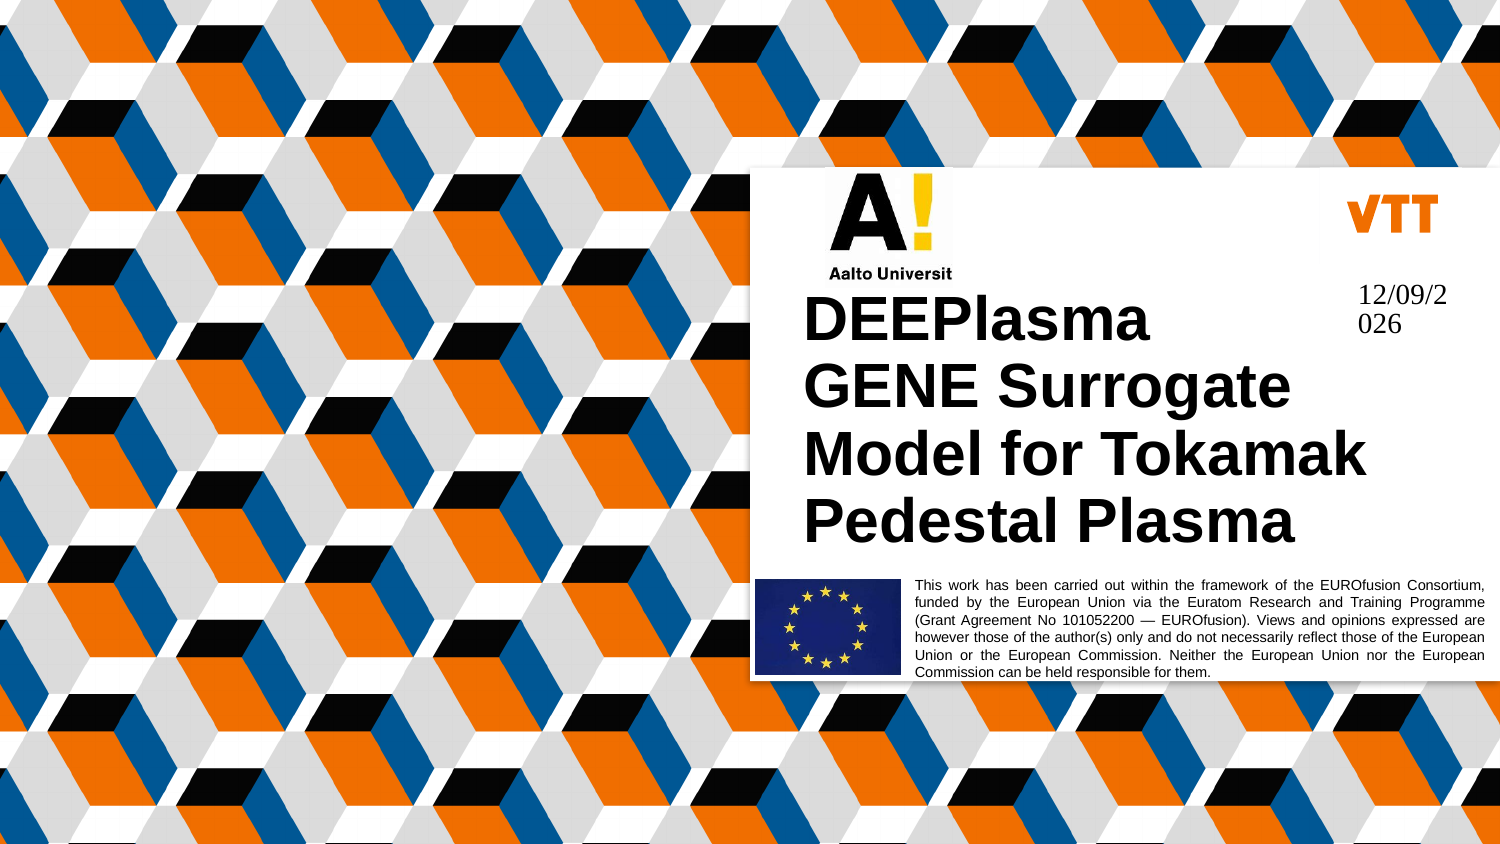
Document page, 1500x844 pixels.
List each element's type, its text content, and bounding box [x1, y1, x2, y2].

title DEEPlasma GENE Surrogate Model for Tokamak Pedestal Plasma [803, 286, 1462, 551]
text_box This work has been carried out within the framework of the EUROfusion Consortium, funded by the European Union via the Euratom Research and Training Programme (Grant Agreement No 101052200 — EUROfusion). Views and opinions expressed are however those of the author(s) only and do not necessarily reflect those of the European Union or the European Commission. Neither the European Union nor the European Commission can be held responsible for them. [899, 568, 1500, 687]
picture [0, 0, 1500, 844]
picture [755, 579, 901, 675]
